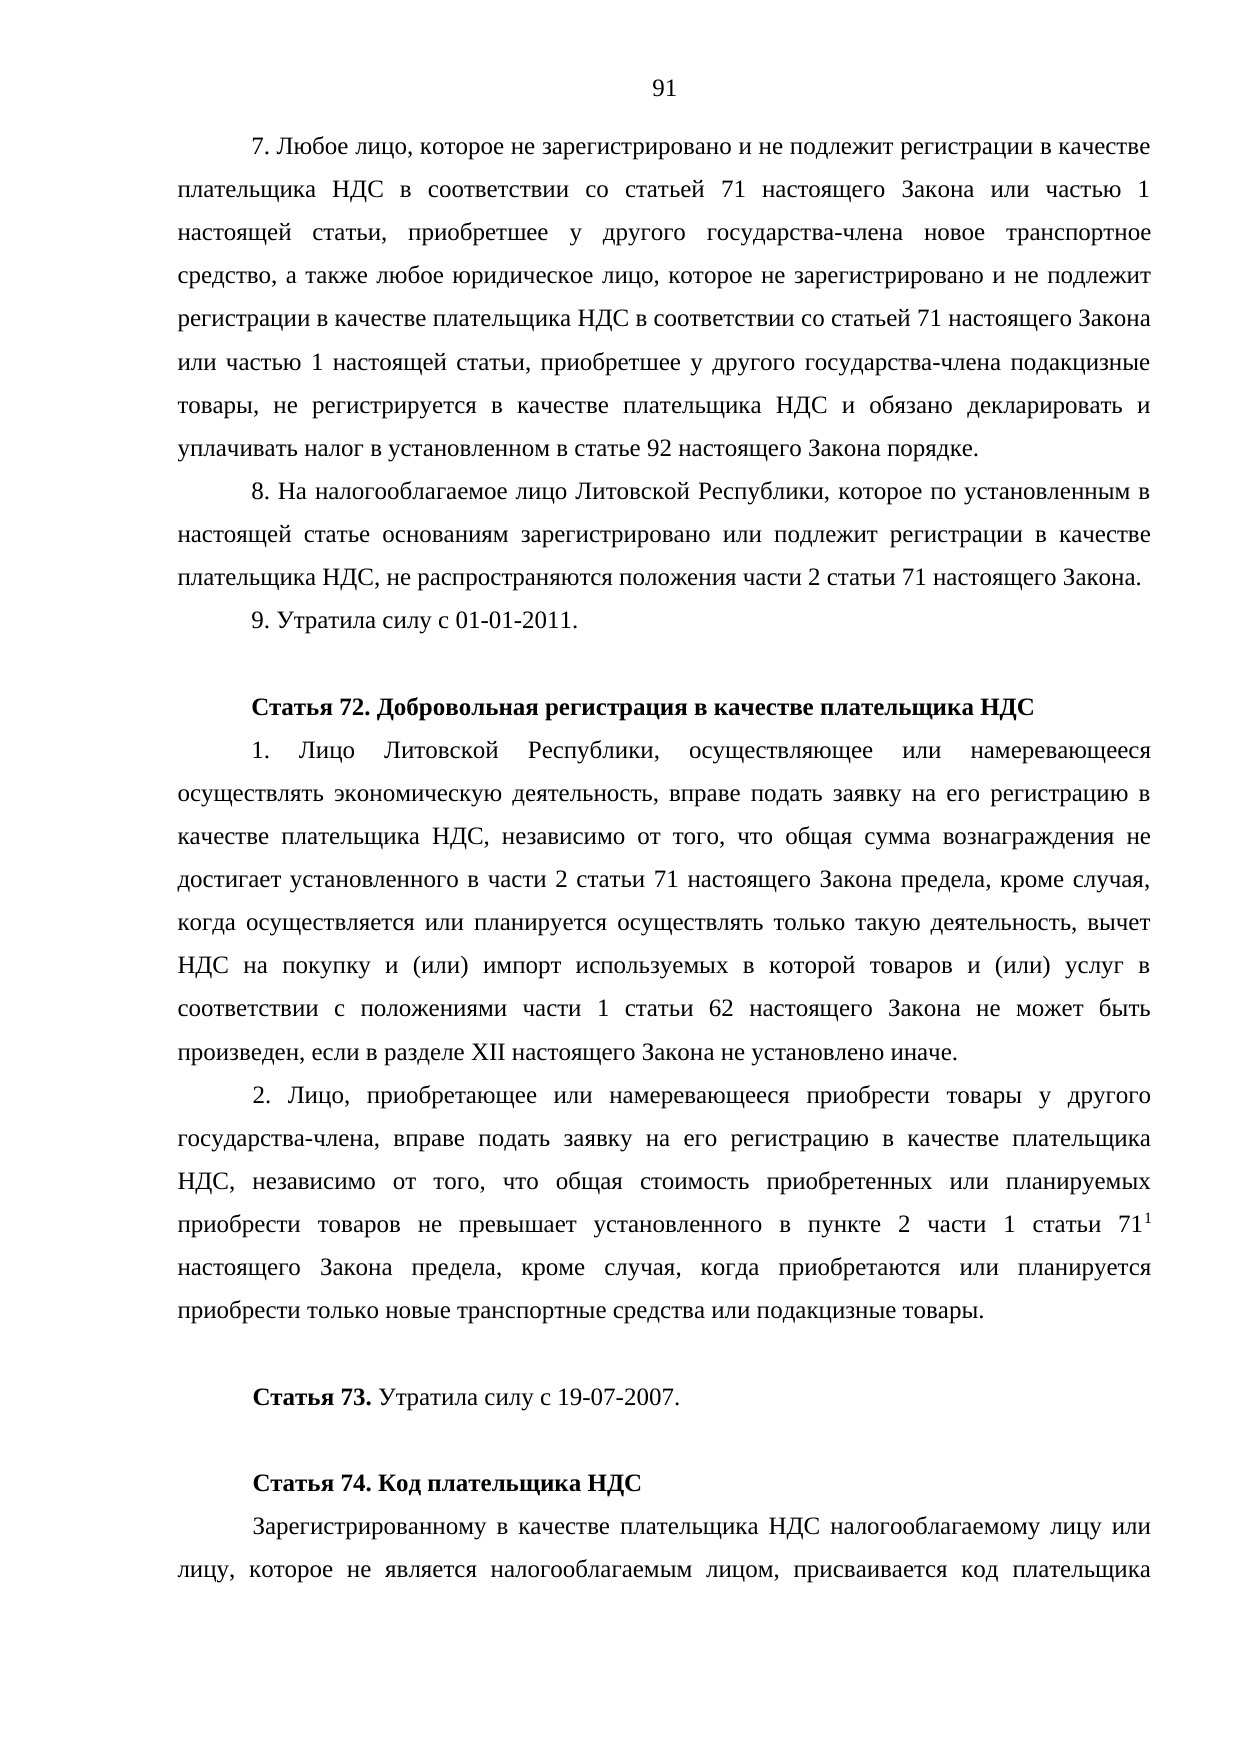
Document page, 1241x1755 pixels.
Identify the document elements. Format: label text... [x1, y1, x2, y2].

text 9. Утратила силу с 01-01-2011. [177, 605, 1152, 634]
text Статья 74. Код плательщика НДС [177, 1468, 1152, 1497]
text 2. Лицо, приобретающее или намеревающееся приобрести товары у другого государства-члена, вправе подать заявку на его регистрацию в качестве плательщика НДС, независимо от того, что общая стоимость приобретенных или планируемых приобрести товаров не превышает установленного в пункте 2 части 1 статьи 711 настоящего Закона предела, кроме случая, когда приобретаются или планируется приобрести только новые транспортные средства или подакцизные товары. [177, 1080, 1152, 1324]
text 8. На налогооблагаемое лицо Литовской Республики, которое по установленным в настоящей статье основаниям зарегистрировано или подлежит регистрации в качестве плательщика НДС, не распространяются положения части 2 статьи 71 настоящего Закона. [177, 476, 1152, 591]
text Статья 72. Добровольная регистрация в качестве плательщика НДС [177, 692, 1152, 720]
text 7. Любое лицо, которое не зарегистрировано и не подлежит регистрации в качестве плательщика НДС в соответствии со статьей 71 настоящего Закона или частью 1 настоящей статьи, приобретшее у другого государства-члена новое транспортное средство, а также любое юридическое лицо, которое не зарегистрировано и не подлежит регистрации в качестве плательщика НДС в соответствии со статьей 71 настоящего Закона или частью 1 настоящей статьи, приобретшее у другого государства-члена подакцизные товары, не регистрируется в качестве плательщика НДС и обязано декларировать и уплачивать налог в установленном в статье 92 настоящего Закона порядке. [177, 131, 1152, 462]
text Зарегистрированному в качестве плательщика НДС налогооблагаемому лицу или лицу, которое не является налогооблагаемым лицом, присваивается код плательщика [177, 1511, 1152, 1583]
text Статья 73. Утратила силу с 19-07-2007. [177, 1382, 1152, 1410]
text 1. Лицо Литовской Республики, осуществляющее или намеревающееся осуществлять экономическую деятельность, вправе подать заявку на его регистрацию в качестве плательщика НДС, независимо от того, что общая сумма вознаграждения не достигает установленного в части 2 статьи 71 настоящего Закона предела, кроме случая, когда осуществляется или планируется осуществлять только такую деятельность, вычет НДС на покупку и (или) импорт используемых в которой товаров и (или) услуг в соответствии с положениями части 1 статьи 62 настоящего Закона не может быть произведен, если в разделе XII настоящего Закона не установлено иначе. [177, 735, 1152, 1065]
